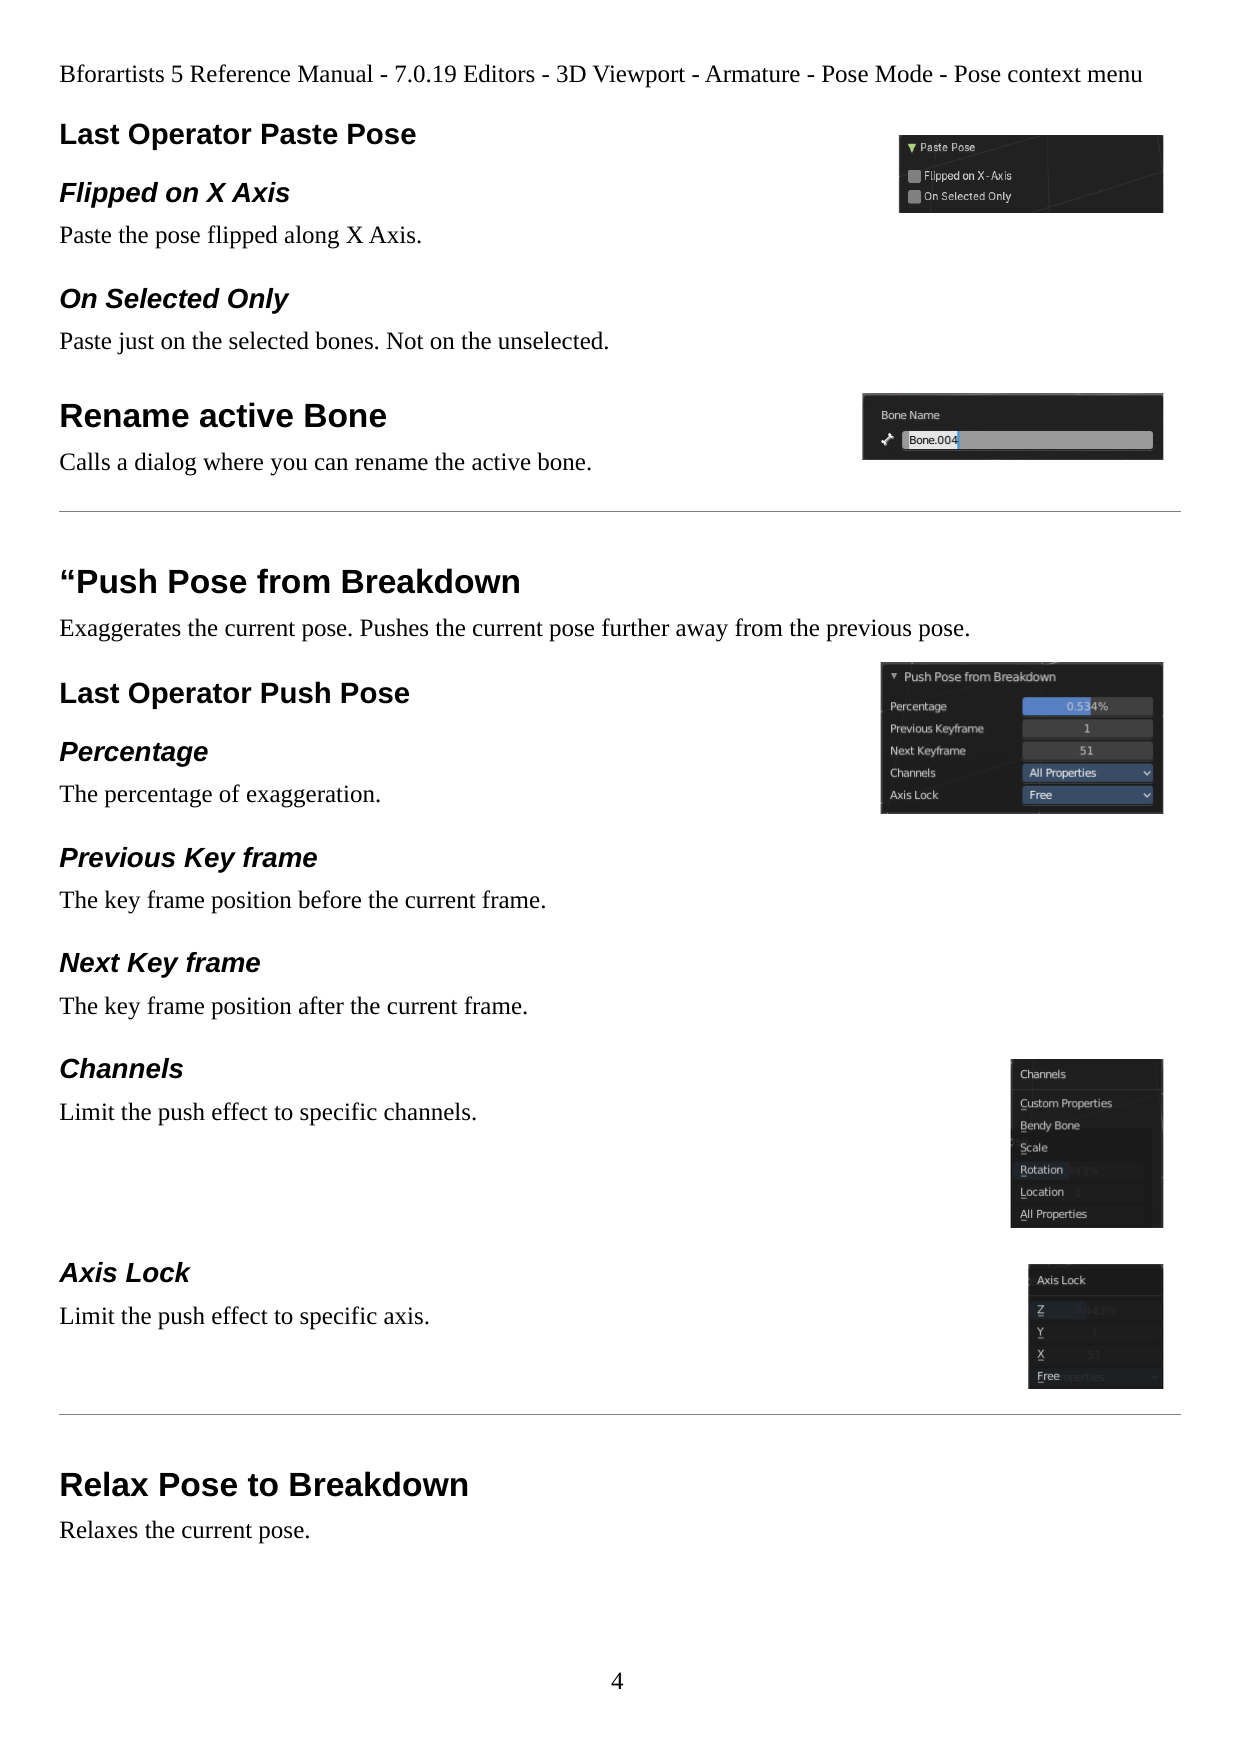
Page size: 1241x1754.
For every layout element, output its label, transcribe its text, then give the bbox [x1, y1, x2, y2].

subtitle “Push Pose from Breakdown [59, 561, 1181, 600]
subtitle Last Operator Paste Pose [59, 117, 1181, 151]
picture [898, 135, 1164, 213]
picture [1010, 1059, 1164, 1228]
text Calls a dialog where you can rename the active bone. [59, 447, 1181, 476]
text Limit the push effect to specific axis. [59, 1301, 1028, 1330]
subtitle [1164, 735, 1181, 767]
subtitle [1164, 176, 1181, 208]
subtitle Last Operator Push Pose [59, 676, 880, 710]
subtitle [1164, 396, 1181, 435]
text Paste just on the selected bones. Not on the unselected. [59, 326, 1181, 355]
subtitle Percentage [59, 735, 880, 767]
subtitle Next Key frame [59, 947, 1181, 979]
text The percentage of exaggeration. [59, 779, 880, 808]
text Relaxes the current pose. [59, 1516, 1181, 1544]
subtitle Flipped on X Axis [59, 176, 898, 208]
text Exaggerates the current pose. Pushes the current pose further away from the previous pose. [59, 613, 1181, 641]
subtitle Rename active Bone [59, 396, 862, 435]
text Limit the push effect to specific channels. [59, 1097, 1010, 1126]
subtitle On Selected Only [59, 282, 1181, 314]
subtitle Relax Pose to Breakdown [59, 1464, 1181, 1503]
text The key frame position after the current frame. [59, 991, 1181, 1020]
subtitle [1164, 676, 1181, 710]
picture [1028, 1264, 1164, 1389]
picture [880, 662, 1164, 814]
picture [862, 393, 1164, 460]
subtitle Previous Key frame [59, 841, 1181, 873]
text The key frame position before the current frame. [59, 885, 1181, 914]
subtitle Channels [59, 1053, 1181, 1085]
subtitle Axis Lock [59, 1257, 1181, 1289]
text Paste the pose flipped along X Axis. [59, 220, 1181, 249]
